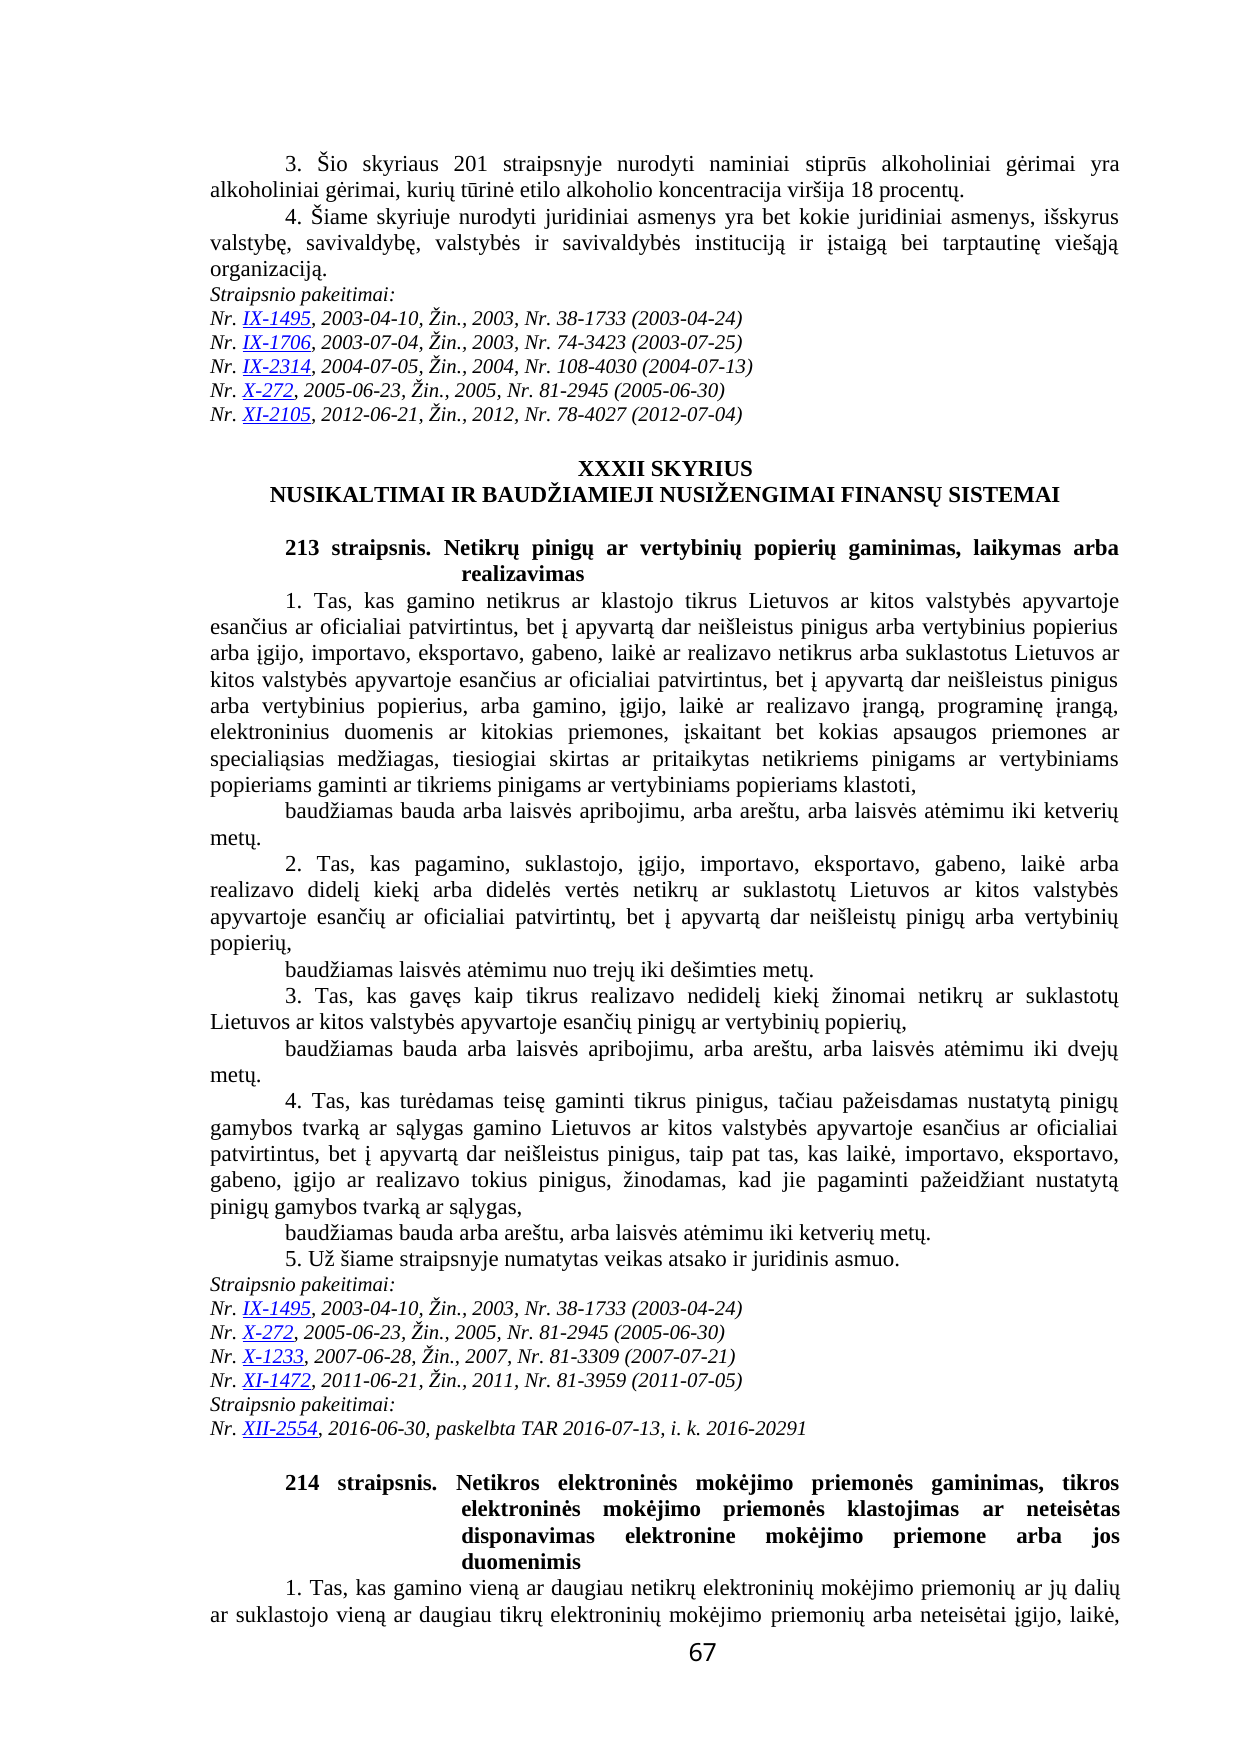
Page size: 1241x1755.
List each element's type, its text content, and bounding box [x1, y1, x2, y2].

text 1. Tas, kas gamino vieną ar daugiau netikrų elektroninių mokėjimo priemonių ar jų dalių ar suklastojo vieną ar daugiau tikrų elektroninių mokėjimo priemonių arba neteisėtai įgijo, laikė, [210, 1574, 1120, 1627]
text Nr. X-272, 2005-06-23, Žin., 2005, Nr. 81-2945 (2005-06-30) [210, 378, 1120, 402]
text 214 straipsnis. Netikros elektroninės mokėjimo priemonės gaminimas, tikros elektroninės mokėjimo priemonės klastojimas ar neteisėtas disponavimas elektronine mokėjimo priemone arba jos duomenimis [285, 1469, 1120, 1574]
text 1. Tas, kas gamino netikrus ar klastojo tikrus Lietuvos ar kitos valstybės apyvartoje esančius ar oficialiai patvirtintus, bet į apyvartą dar neišleistus pinigus arba vertybinius popierius arba įgijo, importavo, eksportavo, gabeno, laikė ar realizavo netikrus arba suklastotus Lietuvos ar kitos valstybės apyvartoje esančius ar oficialiai patvirtintus, bet į apyvartą dar neišleistus pinigus arba vertybinius popierius, arba gamino, įgijo, laikė ar realizavo įrangą, programinę įrangą, elektroninius duomenis ar kitokias priemones, įskaitant bet kokias apsaugos priemones ar specialiąsias medžiagas, tiesiogiai skirtas ar pritaikytas netikriems pinigams ar vertybiniams popieriams gaminti ar tikriems pinigams ar vertybiniams popieriams klastoti, [210, 587, 1120, 797]
text 5. Už šiame straipsnyje numatytas veikas atsako ir juridinis asmuo. [210, 1246, 1120, 1272]
text 2. Tas, kas pagamino, suklastojo, įgijo, importavo, eksportavo, gabeno, laikė arba realizavo didelį kiekį arba didelės vertės netikrų ar suklastotų Lietuvos ar kitos valstybės apyvartoje esančių ar oficialiai patvirtintų, bet į apyvartą dar neišleistų pinigų arba vertybinių popierių, [210, 850, 1120, 956]
text 4. Tas, kas turėdamas teisę gaminti tikrus pinigus, tačiau pažeisdamas nustatytą pinigų gamybos tvarką ar sąlygas gamino Lietuvos ar kitos valstybės apyvartoje esančius ar oficialiai patvirtintus, bet į apyvartą dar neišleistus pinigus, taip pat tas, kas laikė, importavo, eksportavo, gabeno, įgijo ar realizavo tokius pinigus, žinodamas, kad jie pagaminti pažeidžiant nustatytą pinigų gamybos tvarką ar sąlygas, [210, 1087, 1120, 1219]
text Nr. IX-1495, 2003-04-10, Žin., 2003, Nr. 38-1733 (2003-04-24) [210, 1296, 1120, 1320]
text NUSIKALTIMAI IR BAUDŽIAMIEJI NUSIŽENGIMAI FINANSŲ SISTEMAI [210, 481, 1120, 508]
text 4. Šiame skyriuje nurodyti juridiniai asmenys yra bet kokie juridiniai asmenys, išskyrus valstybę, savivaldybę, valstybės ir savivaldybės instituciją ir įstaigą bei tarptautinę viešąją organizaciją. [210, 203, 1120, 282]
text XXXII SKYRIUS [210, 455, 1120, 481]
text Nr. IX-1495, 2003-04-10, Žin., 2003, Nr. 38-1733 (2003-04-24) [210, 306, 1120, 330]
text baudžiamas bauda arba areštu, arba laisvės atėmimu iki ketverių metų. [210, 1219, 1120, 1246]
text 3. Šio skyriaus 201 straipsnyje nurodyti naminiai stiprūs alkoholiniai gėrimai yra alkoholiniai gėrimai, kurių tūrinė etilo alkoholio koncentracija viršija 18 procentų. [210, 150, 1120, 203]
text baudžiamas bauda arba laisvės apribojimu, arba areštu, arba laisvės atėmimu iki dvejų metų. [210, 1035, 1120, 1087]
text Straipsnio pakeitimai: [210, 282, 1120, 306]
text Straipsnio pakeitimai: [210, 1272, 1120, 1296]
text baudžiamas laisvės atėmimu nuo trejų iki dešimties metų. [210, 956, 1120, 982]
text Nr. XI-2105, 2012-06-21, Žin., 2012, Nr. 78-4027 (2012-07-04) [210, 402, 1120, 426]
text Nr. X-272, 2005-06-23, Žin., 2005, Nr. 81-2945 (2005-06-30) [210, 1320, 1120, 1344]
text Nr. XII-2554, 2016-06-30, paskelbta TAR 2016-07-13, i. k. 2016-20291 [210, 1416, 1120, 1440]
text 3. Tas, kas gavęs kaip tikrus realizavo nedidelį kiekį žinomai netikrų ar suklastotų Lietuvos ar kitos valstybės apyvartoje esančių pinigų ar vertybinių popierių, [210, 982, 1120, 1035]
text Nr. IX-1706, 2003-07-04, Žin., 2003, Nr. 74-3423 (2003-07-25) [210, 330, 1120, 354]
text baudžiamas bauda arba laisvės apribojimu, arba areštu, arba laisvės atėmimu iki ketverių metų. [210, 797, 1120, 850]
text Nr. X-1233, 2007-06-28, Žin., 2007, Nr. 81-3309 (2007-07-21) [210, 1344, 1120, 1368]
text Nr. XI-1472, 2011-06-21, Žin., 2011, Nr. 81-3959 (2011-07-05) [210, 1368, 1120, 1392]
text 213 straipsnis. Netikrų pinigų ar vertybinių popierių gaminimas, laikymas arba realizavimas [285, 534, 1120, 587]
text Straipsnio pakeitimai: [210, 1392, 1120, 1416]
text Nr. IX-2314, 2004-07-05, Žin., 2004, Nr. 108-4030 (2004-07-13) [210, 354, 1120, 378]
